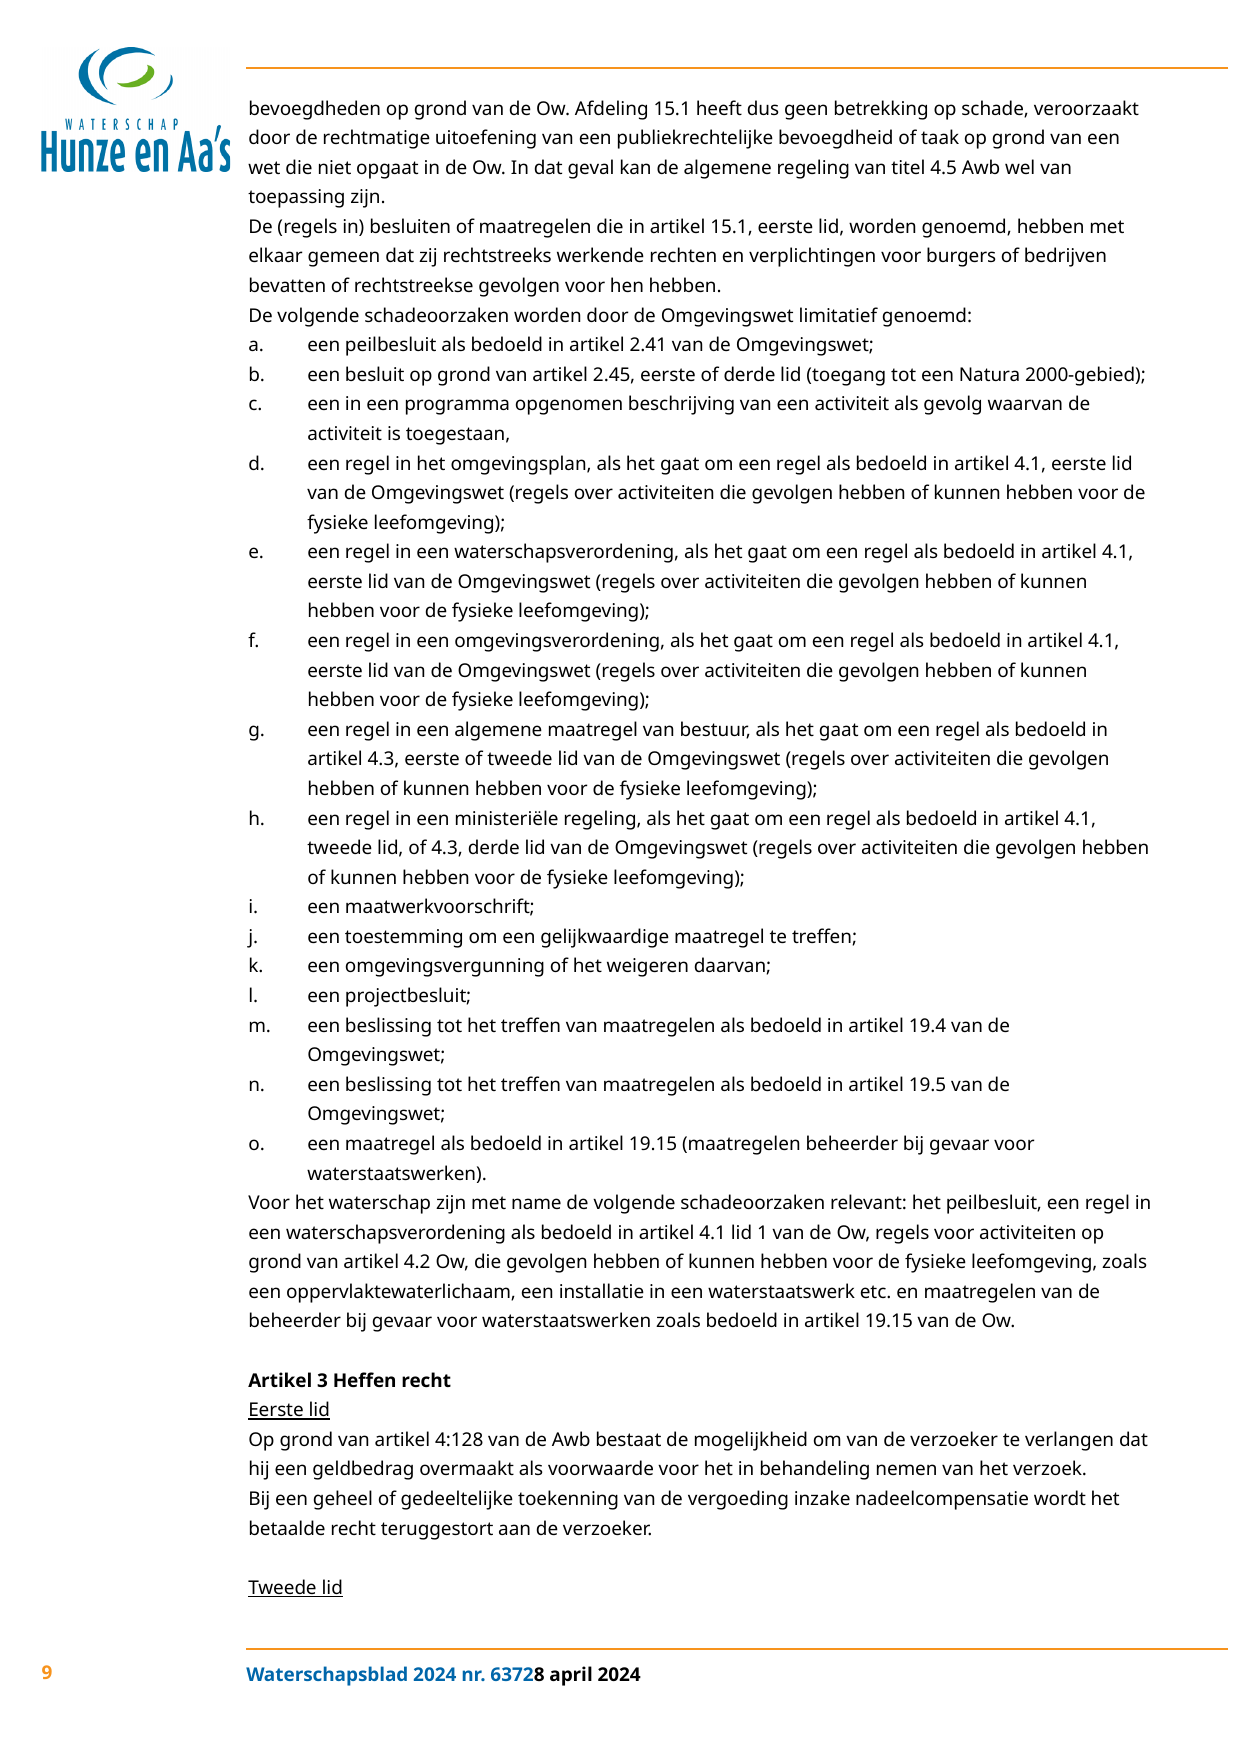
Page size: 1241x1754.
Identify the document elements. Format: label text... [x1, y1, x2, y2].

text Artikel 3 Heffen recht [248, 1367, 1152, 1393]
list een regel in een waterschapsverordening, als het gaat om een regel als bedoeld in artikel 4.1, eerste lid van de Omgevingswet (regels over activiteiten die gevolgen hebben of kunnen hebben voor de fysieke leefomgeving); [248, 538, 1152, 623]
list een maatwerkvoorschrift; [248, 893, 1152, 919]
text Eerste lid [248, 1396, 1152, 1422]
text Op grond van artikel 4:128 van de Awb bestaat de mogelijkheid om van de verzoeker te verlangen dat hij een geldbedrag overmaakt als voorwaarde voor het in behandeling nemen van het verzoek. [248, 1426, 1152, 1481]
list een besluit op grond van artikel 2.45, eerste of derde lid (toegang tot een Natura 2000-gebied); [248, 361, 1152, 387]
list een regel in een omgevingsverordening, als het gaat om een regel als bedoeld in artikel 4.1, eerste lid van de Omgevingswet (regels over activiteiten die gevolgen hebben of kunnen hebben voor de fysieke leefomgeving); [248, 627, 1152, 712]
picture [226, 145, 231, 156]
list een toestemming om een gelijkwaardige maatregel te treffen; [248, 923, 1152, 949]
list een regel in het omgevingsplan, als het gaat om een regel als bedoeld in artikel 4.1, eerste lid van de Omgevingswet (regels over activiteiten die gevolgen hebben of kunnen hebben voor de fysieke leefomgeving); [248, 450, 1152, 535]
list een projectbesluit; [248, 982, 1152, 1008]
list een maatregel als bedoeld in artikel 19.15 (maatregelen beheerder bij gevaar voor waterstaatswerken). [248, 1130, 1152, 1186]
list een regel in een algemene maatregel van bestuur, als het gaat om een regel als bedoeld in artikel 4.3, eerste of tweede lid van de Omgevingswet (regels over activiteiten die gevolgen hebben of kunnen hebben voor de fysieke leefomgeving); [248, 716, 1152, 801]
list een peilbesluit als bedoeld in artikel 2.41 van de Omgevingswet; [248, 331, 1152, 357]
list een in een programma opgenomen beschrijving van een activiteit als gevolg waarvan de activiteit is toegestaan, [248, 391, 1152, 446]
list een regel in een ministeriële regeling, als het gaat om een regel als bedoeld in artikel 4.1, tweede lid, of 4.3, derde lid van de Omgevingswet (regels over activiteiten die gevolgen hebben of kunnen hebben voor de fysieke leefomgeving); [248, 805, 1152, 890]
text bevoegdheden op grond van de Ow. Afdeling 15.1 heeft dus geen betrekking op schade, veroorzaakt door de rechtmatige uitoefening van een publiekrechtelijke bevoegdheid of taak op grond van een wet die niet opgaat in de Ow. In dat geval kan de algemene regeling van titel 4.5 Awb wel van toepassing zijn. [248, 95, 1152, 209]
text Voor het waterschap zijn met name de volgende schadeoorzaken relevant: het peilbesluit, een regel in een waterschapsverordening als bedoeld in artikel 4.1 lid 1 van de Ow, regels voor activiteiten op grond van artikel 4.2 Ow, die gevolgen hebben of kunnen hebben voor de fysieke leefomgeving, zoals een oppervlaktewaterlichaam, een installatie in een waterstaatswerk etc. en maatregelen van de beheerder bij gevaar voor waterstaatswerken zoals bedoeld in artikel 19.15 van de Ow. [248, 1189, 1152, 1333]
picture [41, 47, 231, 172]
picture [183, 163, 191, 172]
list een beslissing tot het treffen van maatregelen als bedoeld in artikel 19.4 van de Omgevingswet; [248, 1012, 1152, 1067]
text Tweede lid [248, 1574, 1152, 1600]
text De (regels in) besluiten of maatregelen die in artikel 15.1, eerste lid, worden genoemd, hebben met elkaar gemeen dat zij rechtstreeks werkende rechten en verplichtingen voor burgers of bedrijven bevatten of rechtstreekse gevolgen voor hen hebben. [248, 213, 1152, 298]
list een omgevingsvergunning of het weigeren daarvan; [248, 953, 1152, 978]
list een beslissing tot het treffen van maatregelen als bedoeld in artikel 19.5 van de Omgevingswet; [248, 1071, 1152, 1126]
picture [47, 154, 51, 172]
text Bij een geheel of gedeeltelijke toekenning van de vergoeding inzake nadeelcompensatie wordt het betaalde recht teruggestort aan de verzoeker. [248, 1485, 1152, 1541]
text De volgende schadeoorzaken worden door de Omgevingswet limitatief genoemd: [248, 302, 1152, 328]
